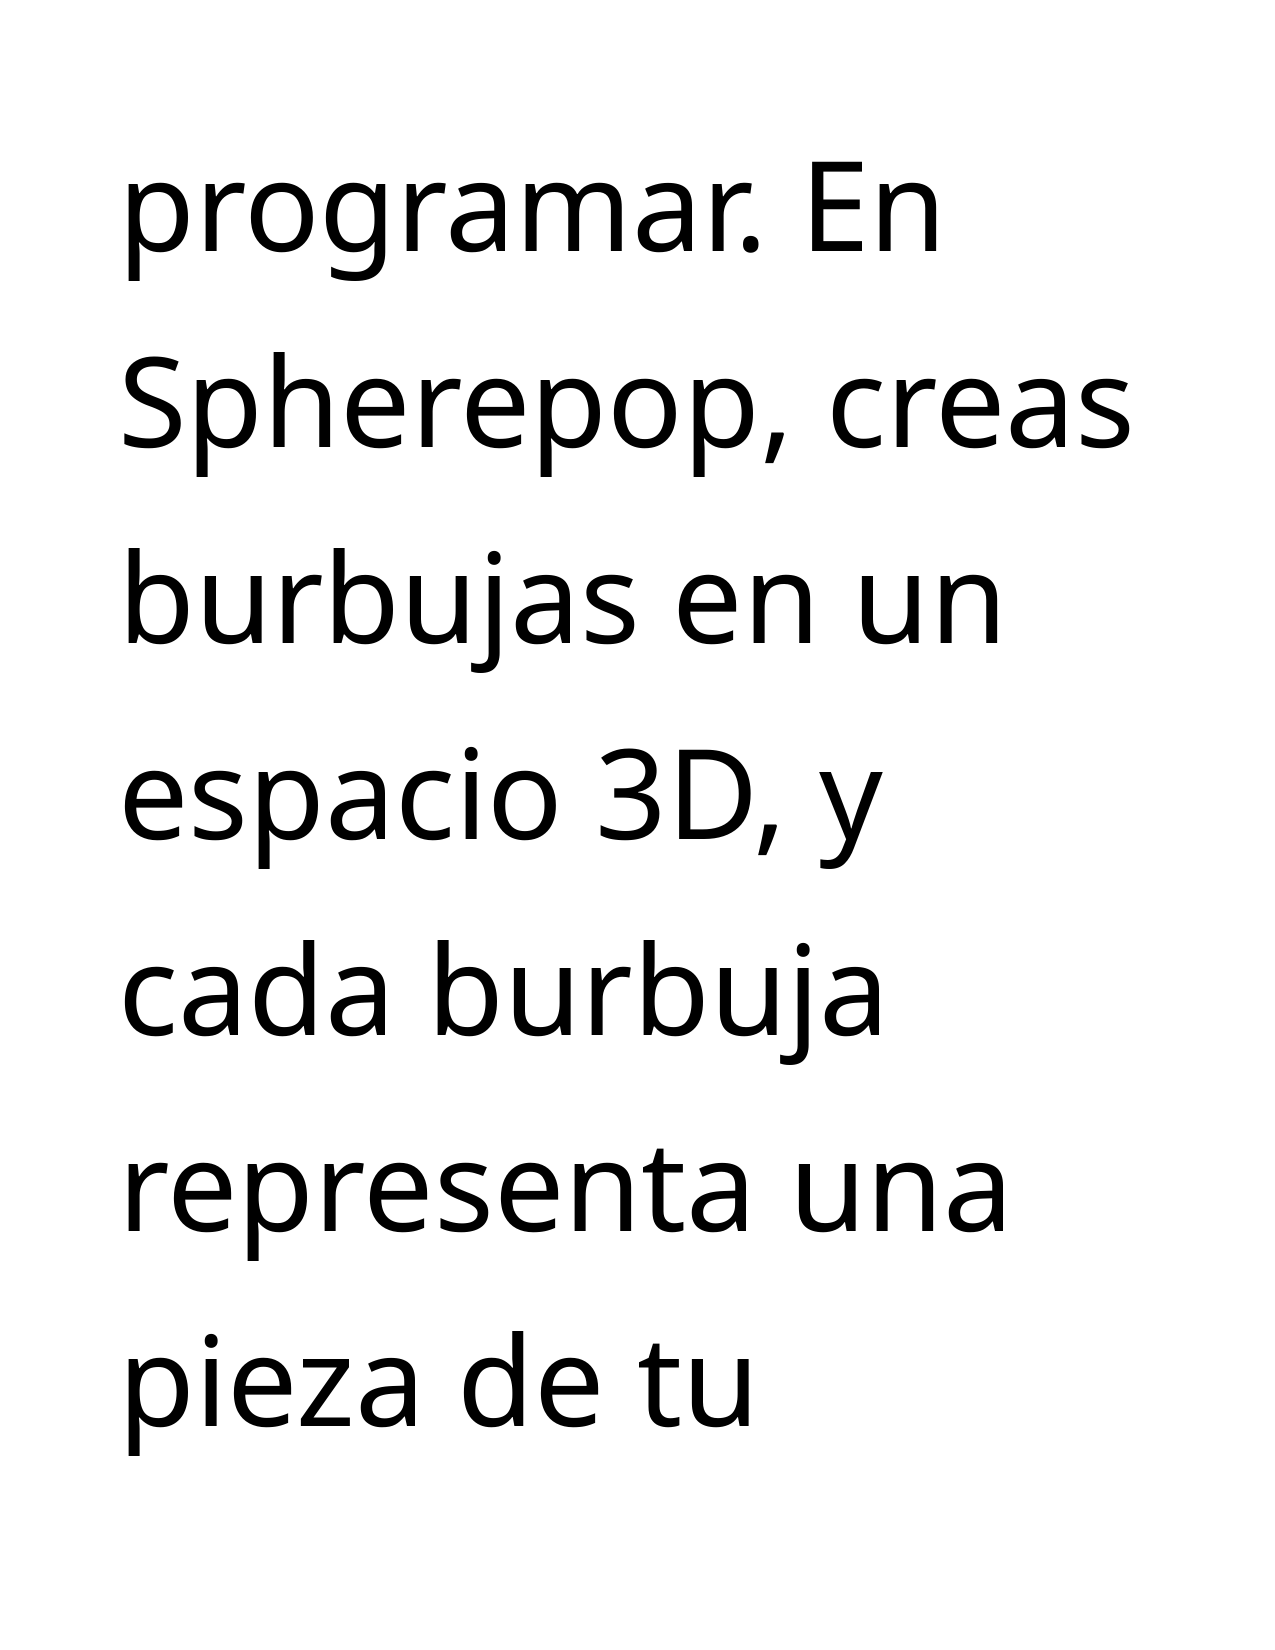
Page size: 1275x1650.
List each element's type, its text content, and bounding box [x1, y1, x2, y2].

text programar. En Spherepop, creas burbujas en un espacio 3D, y cada burbuja representa una pieza de tu [118, 118, 1157, 1463]
